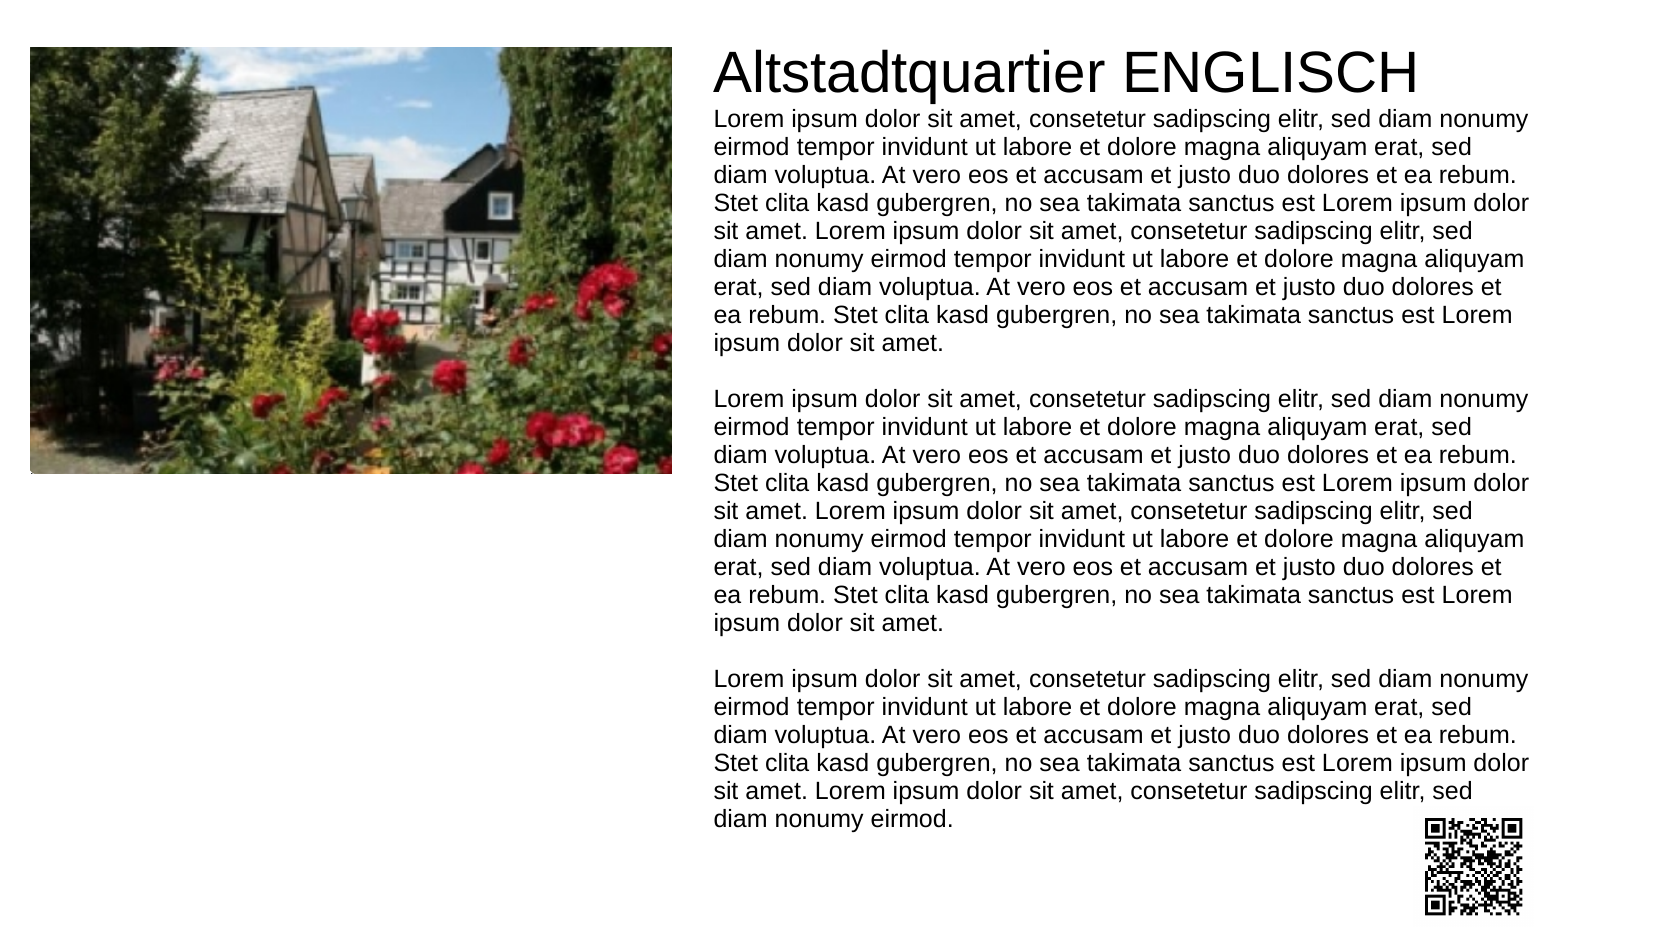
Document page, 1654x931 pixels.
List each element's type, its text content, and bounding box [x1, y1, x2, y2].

title Altstadtquartier ENGLISCH Lorem ipsum dolor sit amet, consetetur sadipscing elitr, sed diam nonumy eirmod tempor invidunt ut labore et dolore magna aliquyam erat, sed diam voluptua. At vero eos et accusam et justo duo dolores et ea rebum. Stet clita kasd gubergren, no sea takimata sanctus est Lorem ipsum dolor sit amet. Lorem ipsum dolor sit amet, consetetur sadipscing elitr, sed diam nonumy eirmod tempor invidunt ut labore et dolore magna aliquyam erat, sed diam voluptua. At vero eos et accusam et justo duo dolores et ea rebum. Stet clita kasd gubergren, no sea takimata sanctus est Lorem ipsum dolor sit amet. Lorem ipsum dolor sit amet, consetetur sadipscing elitr, sed diam nonumy eirmod tempor invidunt ut labore et dolore magna aliquyam erat, sed diam voluptua. At vero eos et accusam et justo duo dolores et ea rebum. Stet clita kasd gubergren, no sea takimata sanctus est Lorem ipsum dolor sit amet. Lorem ipsum dolor sit amet, consetetur sadipscing elitr, sed diam nonumy eirmod tempor invidunt ut labore et dolore magna aliquyam erat, sed diam voluptua. At vero eos et accusam et justo duo dolores et ea rebum. Stet clita kasd gubergren, no sea takimata sanctus est Lorem ipsum dolor sit amet. Lorem ipsum dolor sit amet, consetetur sadipscing elitr, sed diam nonumy eirmod tempor invidunt ut labore et dolore magna aliquyam erat, sed diam voluptua. At vero eos et accusam et justo duo dolores et ea rebum. Stet clita kasd gubergren, no sea takimata sanctus est Lorem ipsum dolor sit amet. Lorem ipsum dolor sit amet, consetetur sadipscing elitr, sed diam nonumy eirmod. [713, 39, 1535, 833]
picture [1413, 833, 1534, 927]
picture [30, 47, 672, 474]
